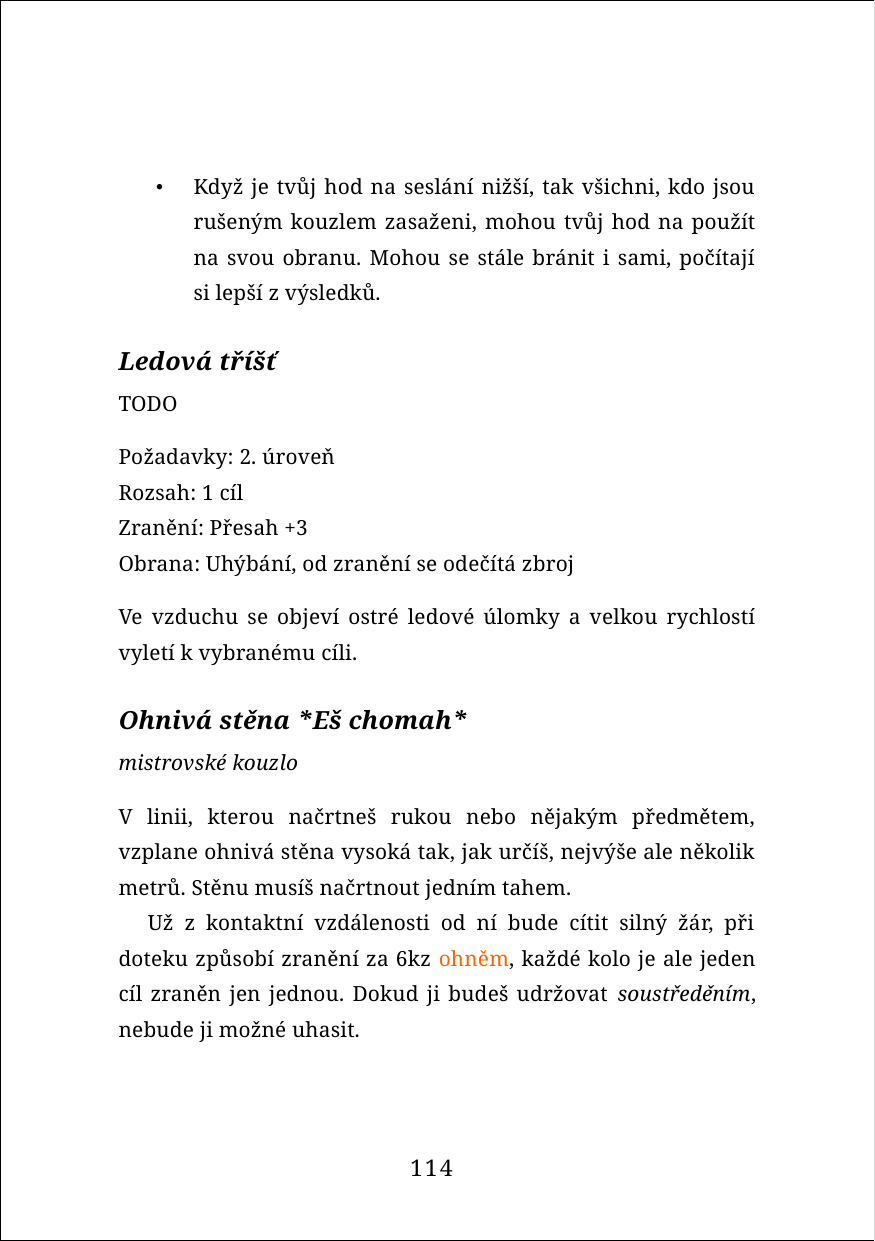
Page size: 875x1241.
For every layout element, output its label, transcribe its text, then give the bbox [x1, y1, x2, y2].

subtitle Ohnivá stěna *Eš chomah* [118, 703, 756, 737]
text Požadavky: 2. úroveň Rozsah: 1 cíl Zranění: Přesah +3 Obrana: Uhýbání, od zranění se odečítá zbroj [118, 442, 756, 577]
list Když je tvůj hod na seslání nižší, tak všichni, kdo jsou rušeným kouzlem zasaženi, mohou tvůj hod na použít na svou obranu. Mohou se stále bránit i sami, počítají si lepší z výsledků. [156, 172, 756, 307]
subtitle Ledová tříšť [118, 343, 756, 377]
text Ve vzduchu se objeví ostré ledové úlomky a velkou rychlostí vyletí k vybranému cíli. [118, 602, 756, 666]
text V linii, kterou načrtneš rukou nebo nějakým předmětem, vzplane ohnivá stěna vysoká tak, jak určíš, nejvýše ale několik metrů. Stěnu musíš načrtnout jedním tahem. Už z kontaktní vzdálenosti od ní bude cítit silný žár, při doteku způsobí zranění za 6kz ohněm, každé kolo je ale jeden cíl zraněn jen jednou. Dokud ji budeš udržovat soustředěním, nebude ji možné uhasit. [118, 802, 756, 1043]
text mistrovské kouzlo [118, 748, 756, 777]
text TODO [118, 389, 756, 418]
